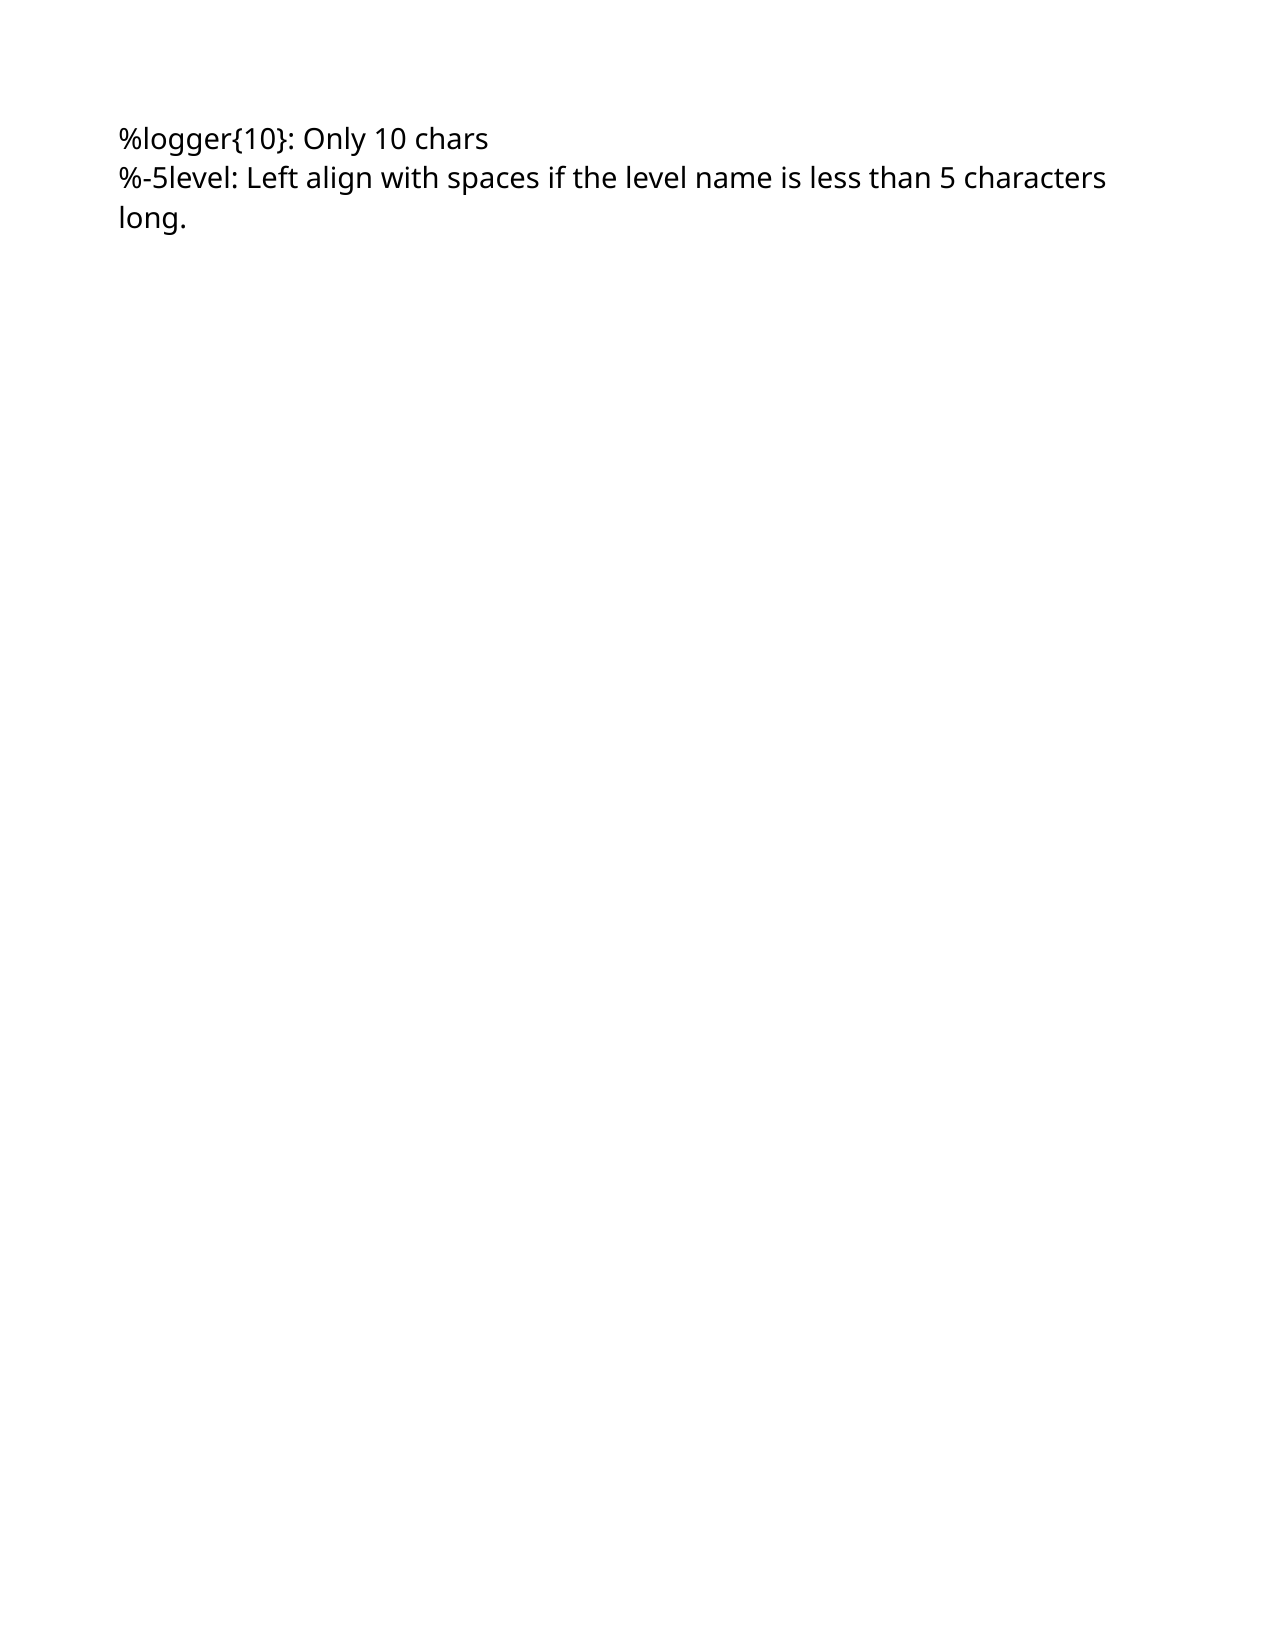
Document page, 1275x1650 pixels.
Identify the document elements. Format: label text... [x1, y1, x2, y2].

text %-5level: Left align with spaces if the level name is less than 5 characters long. [118, 158, 1157, 237]
text %logger{10}: Only 10 chars [118, 118, 1157, 158]
